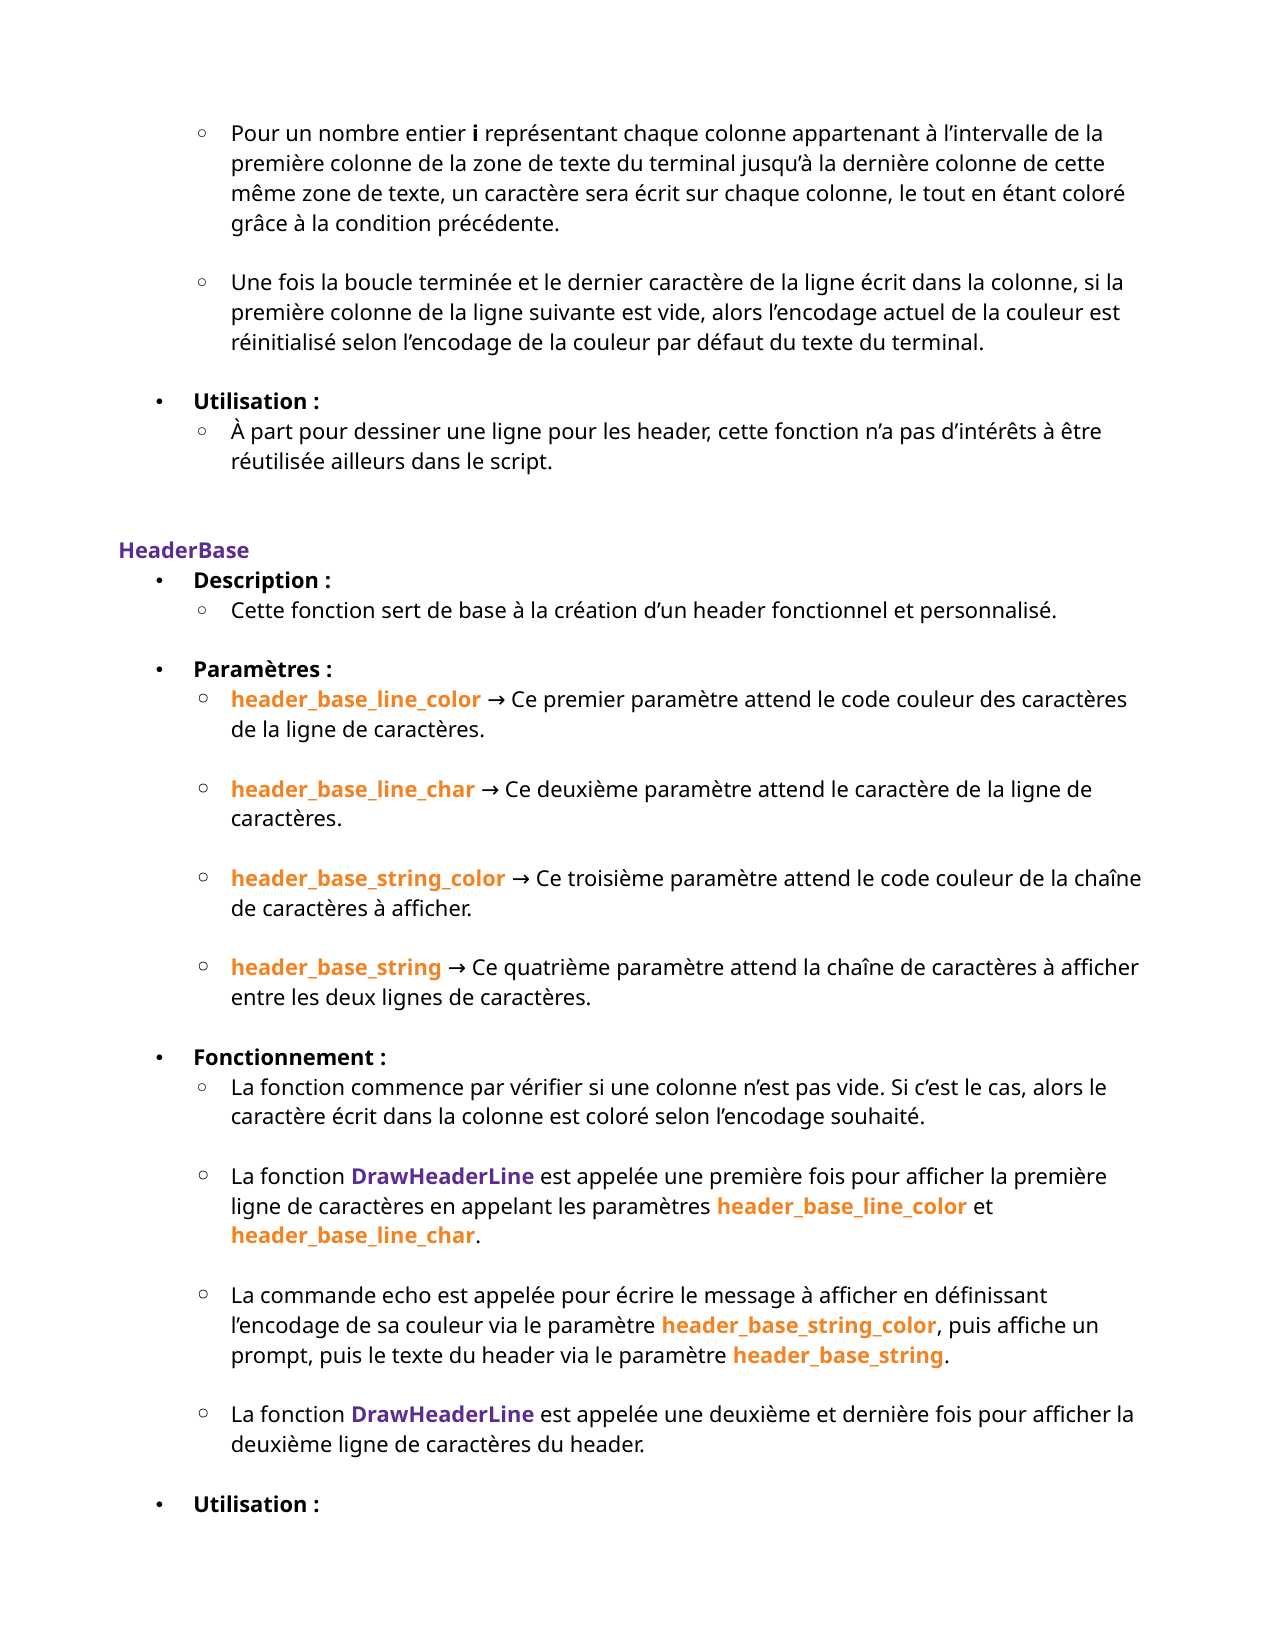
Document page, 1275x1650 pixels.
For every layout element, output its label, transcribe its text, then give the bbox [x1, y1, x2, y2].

list Pour un nombre entier i représentant chaque colonne appartenant à l’intervalle de la première colonne de la zone de texte du terminal jusqu’à la dernière colonne de cette même zone de texte, un caractère sera écrit sur chaque colonne, le tout en étant coloré grâce à la condition précédente. [193, 118, 1157, 237]
list Description : [156, 565, 1157, 595]
list Utilisation : [156, 386, 1157, 416]
list À part pour dessiner une ligne pour les header, cette fonction n’a pas d’intérêts à être réutilisée ailleurs dans le script. [193, 416, 1157, 476]
list La fonction DrawHeaderLine est appelée une première fois pour afficher la première ligne de caractères en appelant les paramètres header_base_line_color et header_base_line_char. [193, 1161, 1157, 1250]
list Utilisation : [156, 1488, 1157, 1518]
list header_base_string_color → Ce troisième paramètre attend le code couleur de la chaîne de caractères à afficher. [193, 863, 1157, 922]
list Une fois la boucle terminée et le dernier caractère de la ligne écrit dans la colonne, si la première colonne de la ligne suivante est vide, alors l’encodage actuel de la couleur est réinitialisé selon l’encodage de la couleur par défaut du texte du terminal. [193, 267, 1157, 356]
list header_base_line_char → Ce deuxième paramètre attend le caractère de la ligne de caractères. [193, 773, 1157, 833]
list La commande echo est appelée pour écrire le message à afficher en définissant l’encodage de sa couleur via le paramètre header_base_string_color, puis affiche un prompt, puis le texte du header via le paramètre header_base_string. [193, 1280, 1157, 1369]
list La fonction commence par vérifier si une colonne n’est pas vide. Si c’est le cas, alors le caractère écrit dans la colonne est coloré selon l’encodage souhaité. [193, 1071, 1157, 1131]
list Paramètres : [156, 654, 1157, 684]
list Fonctionnement : [156, 1042, 1157, 1071]
text HeaderBase [118, 535, 1157, 565]
list Cette fonction sert de base à la création d’un header fonctionnel et personnalisé. [193, 595, 1157, 624]
list header_base_string → Ce quatrième paramètre attend la chaîne de caractères à afficher entre les deux lignes de caractères. [193, 952, 1157, 1012]
list La fonction DrawHeaderLine est appelée une deuxième et dernière fois pour afficher la deuxième ligne de caractères du header. [193, 1399, 1157, 1459]
list header_base_line_color → Ce premier paramètre attend le code couleur des caractères de la ligne de caractères. [193, 684, 1157, 744]
